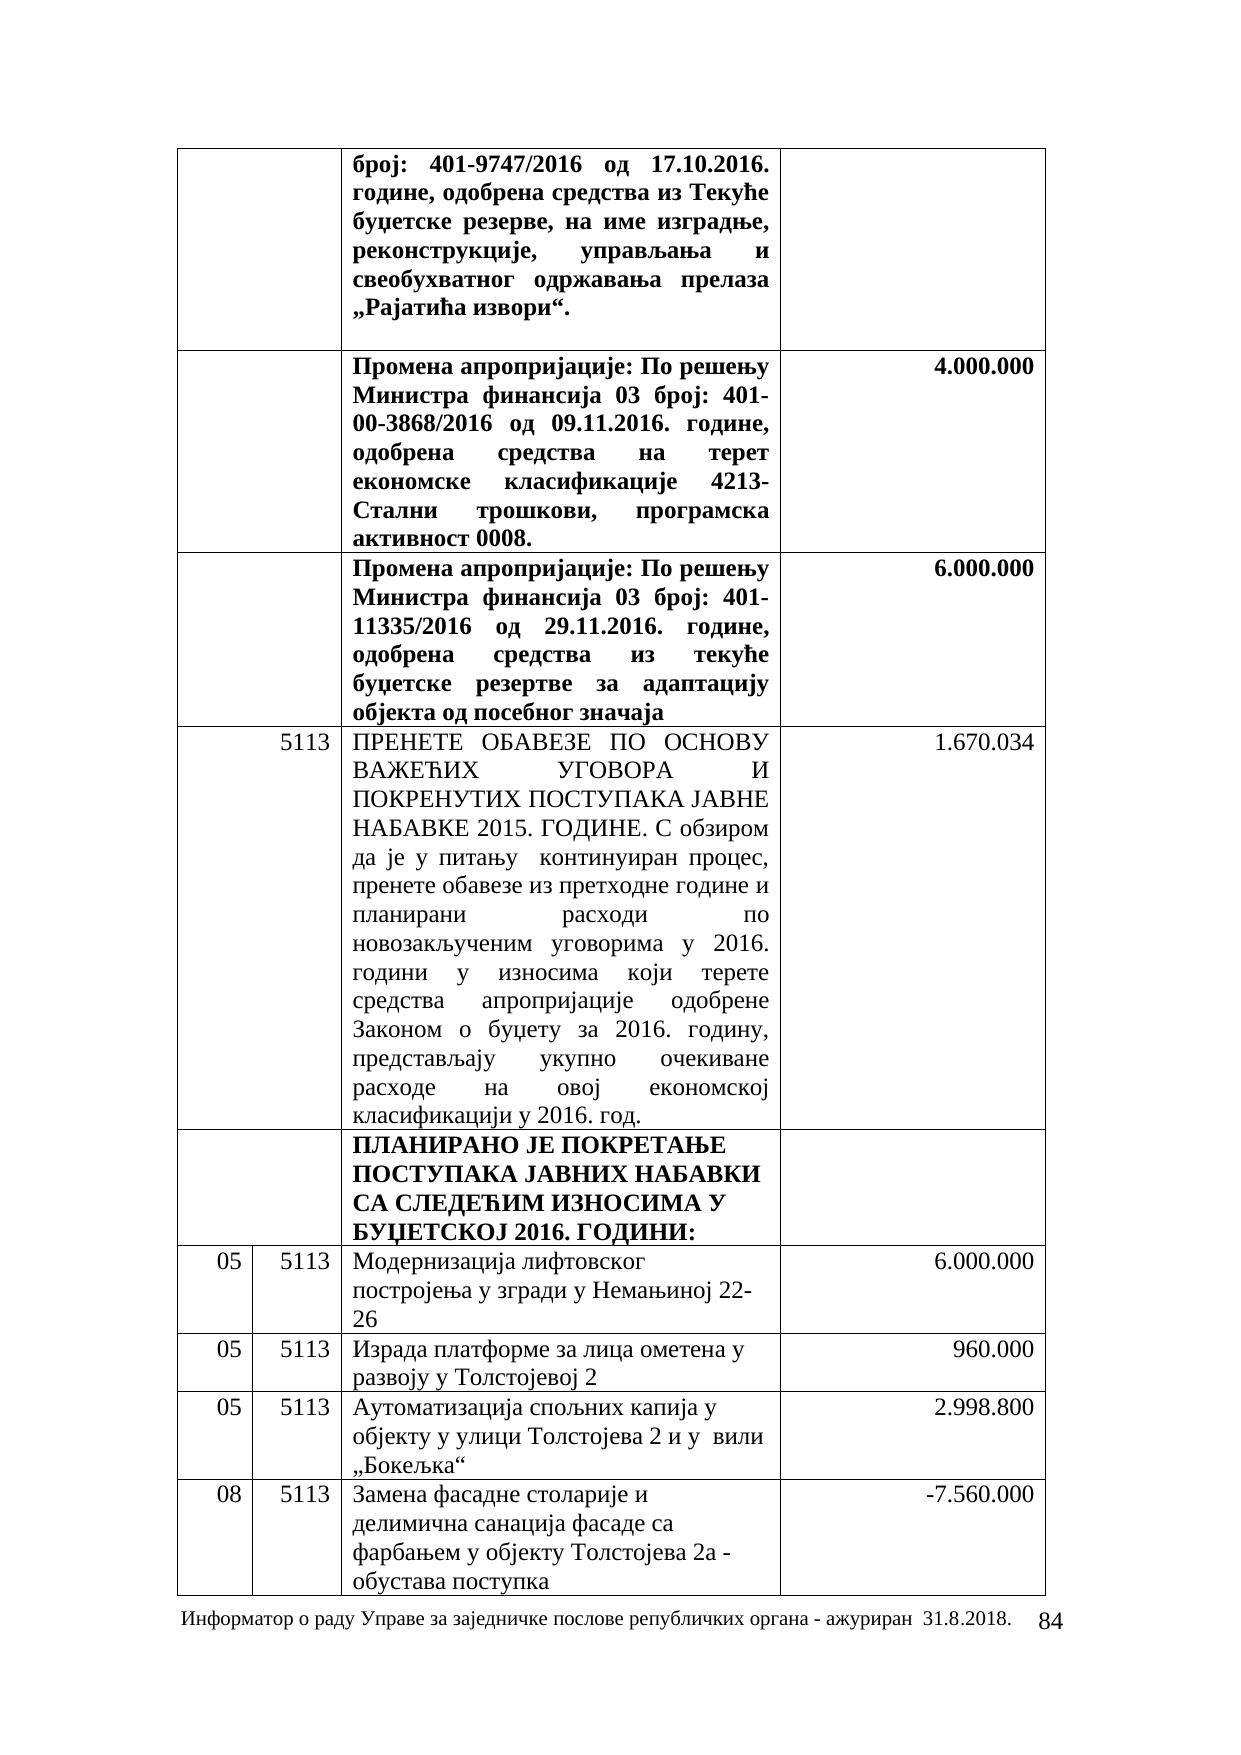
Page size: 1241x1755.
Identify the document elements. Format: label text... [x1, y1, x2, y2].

table_cell -7.560.000 [781, 1480, 1045, 1594]
table_cell 08 [178, 1480, 252, 1594]
table_cell 960.000 [781, 1334, 1045, 1391]
table_cell 05 [178, 1246, 252, 1333]
table_cell [178, 351, 341, 552]
table_cell ПЛАНИРАНО ЈЕ ПОКРЕТАЊЕ ПОСТУПАКА ЈАВНИХ НАБАВКИ СА СЛЕДЕЋИМ ИЗНОСИМА У БУЏЕТСКОЈ 2016. ГОДИНИ: [342, 1130, 780, 1245]
table_cell 05 [178, 1392, 252, 1478]
table_cell [781, 1130, 1045, 1245]
table_cell 5113 [253, 1246, 341, 1333]
table_cell 4.000.000 [781, 351, 1045, 552]
table_cell Модернизација лифтовског постројења у згради у Немањиној 22-26 [342, 1246, 780, 1333]
table_cell 5113 [178, 727, 341, 1129]
table_cell 6.000.000 [781, 1246, 1045, 1333]
table_cell [178, 149, 341, 350]
table_cell 1.670.034 [781, 727, 1045, 1129]
table_cell 5113 [253, 1334, 341, 1391]
table_cell Аутоматизација спољних капија у објекту у улици Толстојева 2 и у вили „Бокељка“ [342, 1392, 780, 1478]
table_cell Замена фасадне столарије и делимична санација фасаде са фарбањем у објекту Толстојева 2а - обустава поступка [342, 1480, 780, 1594]
table_cell 05 [178, 1334, 252, 1391]
table_cell 5113 [253, 1480, 341, 1594]
table_cell Промена апропријације: По решењу Министра финансија 03 број: 401-00-3868/2016 од 09.11.2016. године, одобрена средства на терет економске класификације 4213-Стални трошкови, програмска активност 0008. [342, 351, 780, 552]
table_cell број: 401-9747/2016 од 17.10.2016. године, одобрена средства из Текуће буџетске резерве, на име изградње, реконструкције, управљања и свеобухватног одржавања прелаза „Рајатића извори“. [342, 149, 780, 350]
table_cell 6.000.000 [781, 553, 1045, 726]
table_cell 2.998.800 [781, 1392, 1045, 1478]
table_cell ПРЕНЕТЕ ОБАВЕЗЕ ПО ОСНОВУ ВАЖЕЋИХ УГОВОРА И ПОКРЕНУТИХ ПОСТУПАКА ЈАВНЕ НАБАВКЕ 2015. ГОДИНЕ. С обзиром да је у питању континуиран процес, пренете обавезе из претходне године и планирани расходи по новозакљученим уговорима у 2016. години у износима који терете средства апропријације одобрене Законом о буџету за 2016. годину, представљају укупно очекиване расходе на овој економској класификацији у 2016. год. [342, 727, 780, 1129]
table_cell Промена апропријације: По решењу Министра финансија 03 број: 401-11335/2016 од 29.11.2016. године, одобрена средства из текуће буџетске резертве за адаптацију објекта од посебног значаја [342, 553, 780, 726]
table_cell [178, 1130, 341, 1245]
table_cell Израда платформе за лица ометена у развоју у Толстојевој 2 [342, 1334, 780, 1391]
table_cell [178, 553, 341, 726]
table_cell [781, 149, 1045, 350]
table_cell 5113 [253, 1392, 341, 1478]
